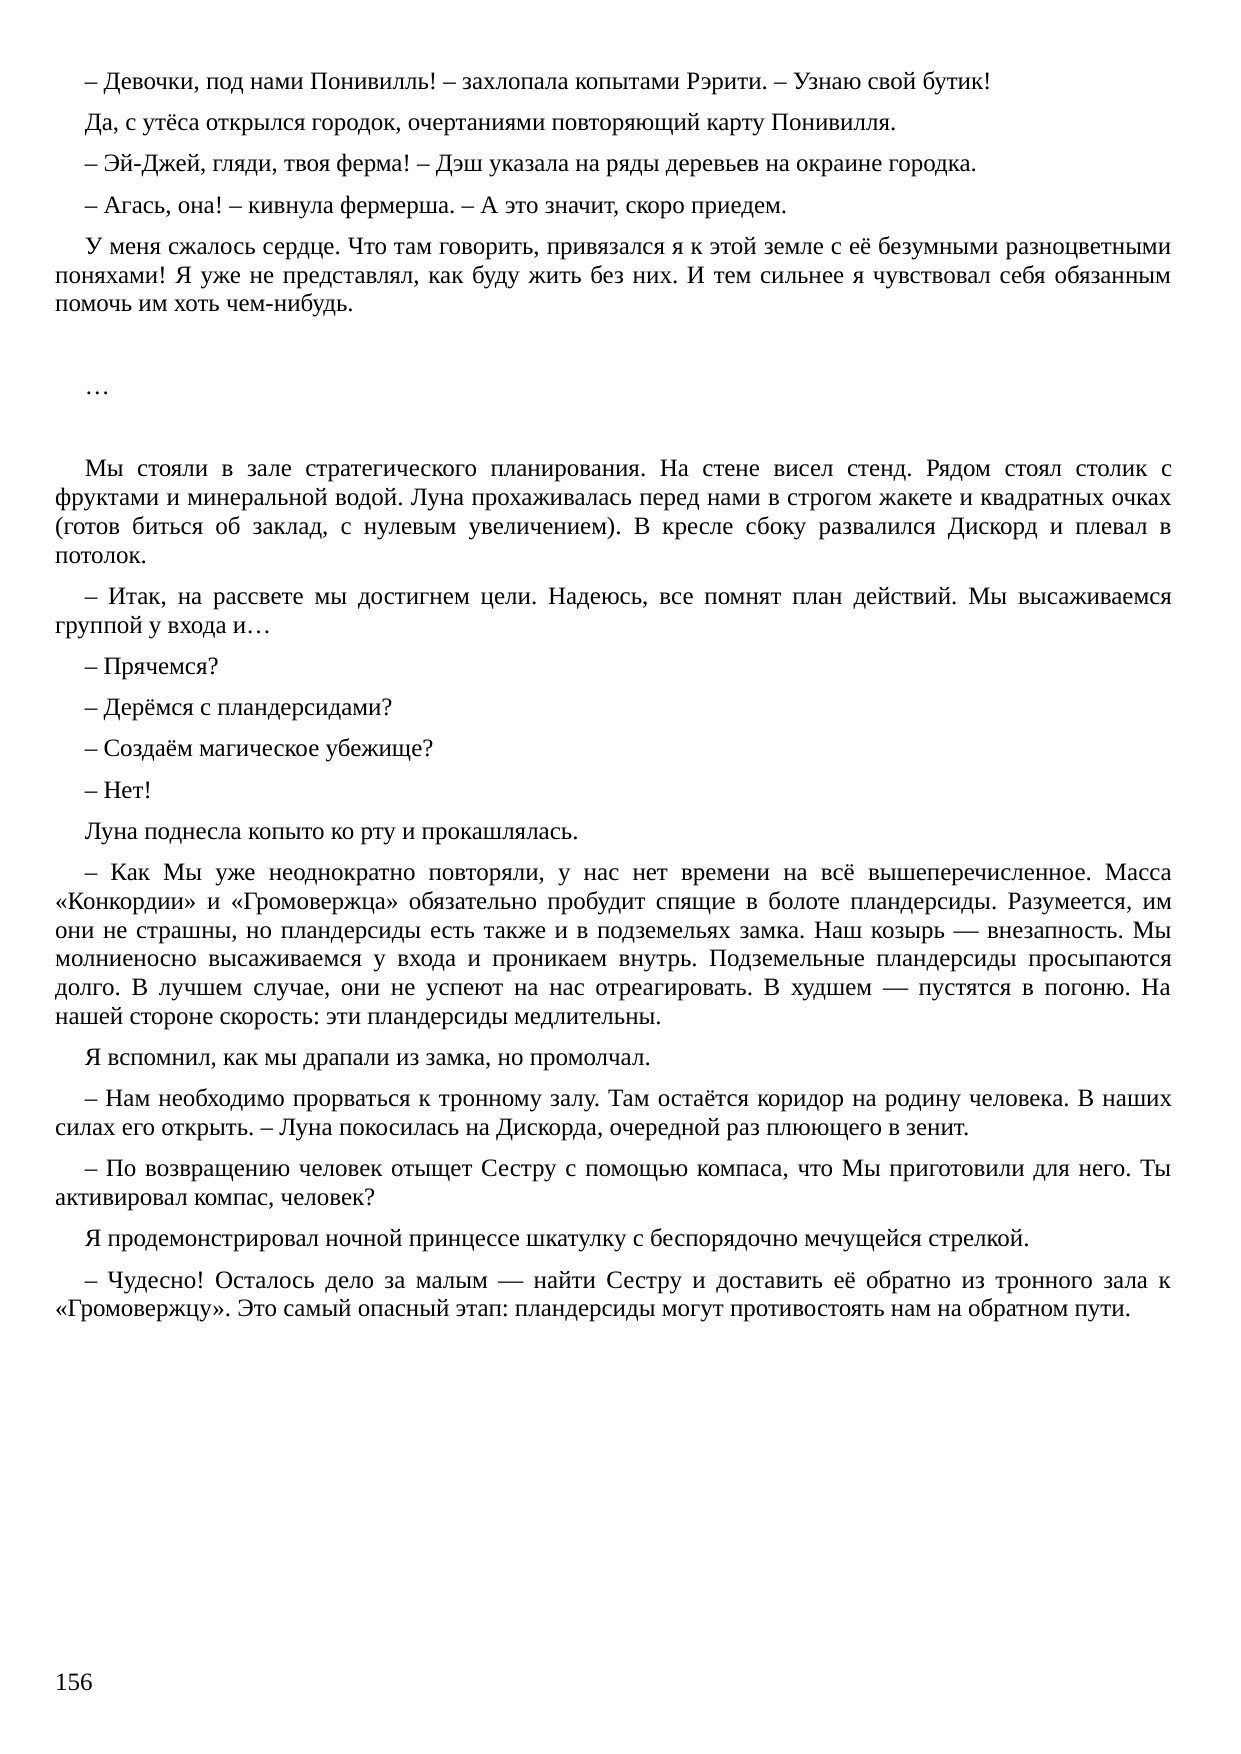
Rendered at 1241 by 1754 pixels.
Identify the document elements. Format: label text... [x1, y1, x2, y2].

text – По возвращению человек отыщет Сестру с помощью компаса, что Мы приготовили для него. Ты активировал компас, человек? [55, 1153, 1173, 1211]
text Да, с утёса открылся городок, очертаниями повторяющий карту Понивилля. [55, 107, 1173, 136]
text … [55, 371, 1173, 400]
text – Создаём магическое убежище? [55, 733, 1173, 762]
text – Нет! [55, 775, 1173, 803]
text – Нам необходимо прорваться к тронному залу. Там остаётся коридор на родину человека. В наших силах его открыть. – Луна покосилась на Дискорда, очередной раз плюющего в зенит. [55, 1083, 1173, 1141]
text Я вспомнил, как мы драпали из замка, но промолчал. [55, 1042, 1173, 1071]
text – Как Мы уже неоднократно повторяли, у нас нет времени на всё вышеперечисленное. Масса «Конкордии» и «Громовержца» обязательно пробудит спящие в болоте пландерсиды. Разумеется, им они не страшны, но пландерсиды есть также и в подземельях замка. Наш козырь — внезапность. Мы молниеносно высаживаемся у входа и проникаем внутрь. Подземельные пландерсиды просыпаются долго. В лучшем случае, они не успеют на нас отреагировать. В худшем — пустятся в погоню. На нашей стороне скорость: эти пландерсиды медлительны. [55, 857, 1173, 1030]
text – Дерёмся с пландерсидами? [55, 692, 1173, 721]
text – Девочки, под нами Понивилль! – захлопала копытами Рэрити. – Узнаю свой бутик! [55, 66, 1173, 95]
text – Агась, она! – кивнула фермерша. – А это значит, скоро приедем. [55, 190, 1173, 218]
text – Итак, на рассвете мы достигнем цели. Надеюсь, все помнят план действий. Мы высаживаемся группой у входа и… [55, 581, 1173, 638]
text – Прячемся? [55, 651, 1173, 680]
text – Чудесно! Осталось дело за малым — найти Сестру и доставить её обратно из тронного зала к «Громовержцу». Это самый опасный этап: пландерсиды могут противостоять нам на обратном пути. [55, 1265, 1173, 1322]
text – Эй-Джей, гляди, твоя ферма! – Дэш указала на ряды деревьев на окраине городка. [55, 148, 1173, 177]
text Я продемонстрировал ночной принцессе шкатулку с беспорядочно мечущейся стрелкой. [55, 1223, 1173, 1252]
text У меня сжалось сердце. Что там говорить, привязался я к этой земле с её безумными разноцветными поняхами! Я уже не представлял, как буду жить без них. И тем сильнее я чувствовал себя обязанным помочь им хоть чем-нибудь. [55, 231, 1173, 317]
text Мы стояли в зале стратегического планирования. На стене висел стенд. Рядом стоял столик с фруктами и минеральной водой. Луна прохаживалась перед нами в строгом жакете и квадратных очках (готов биться об заклад, с нулевым увеличением). В кресле сбоку развалился Дискорд и плевал в потолок. [55, 453, 1173, 568]
text Луна поднесла копыто ко рту и прокашлялась. [55, 816, 1173, 845]
